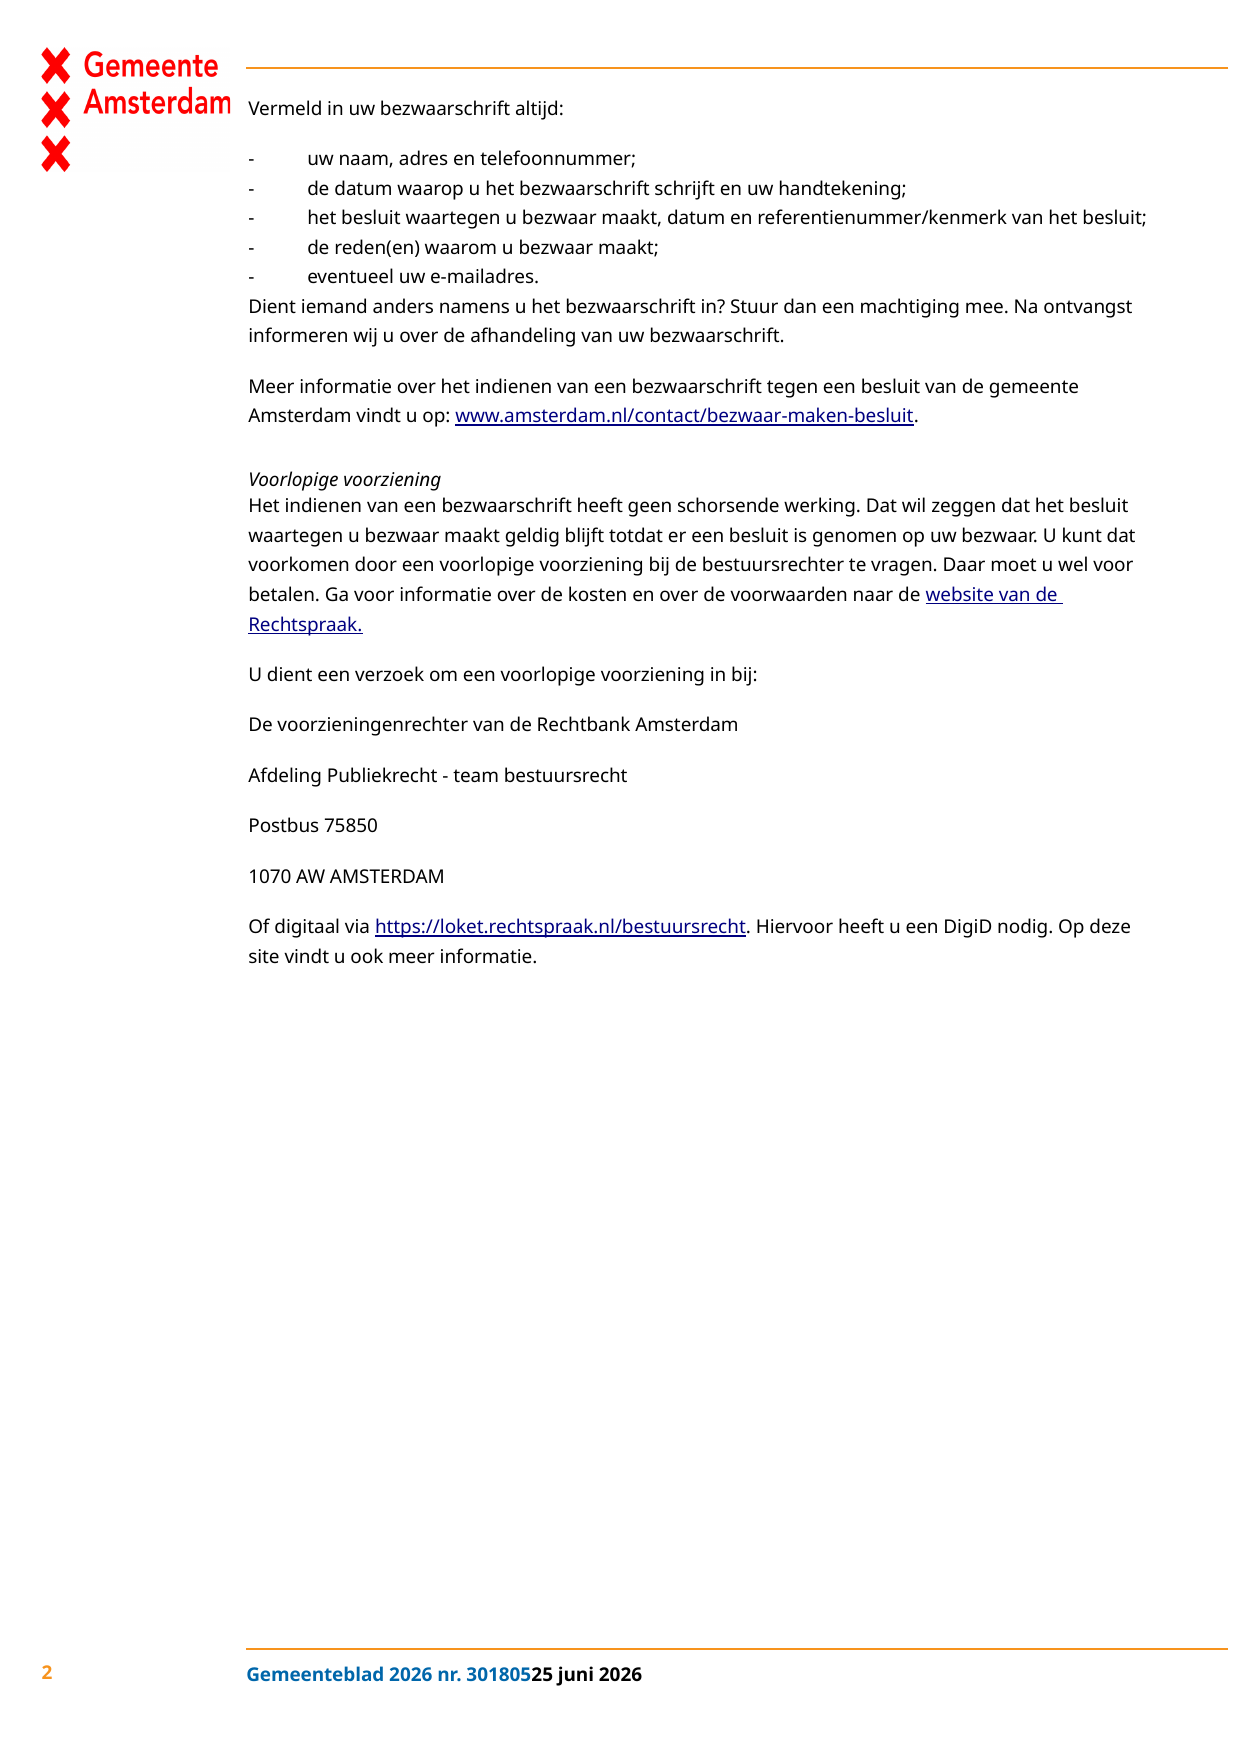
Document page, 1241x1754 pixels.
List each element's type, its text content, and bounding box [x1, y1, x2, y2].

text Voorlopige voorziening [248, 467, 1152, 492]
text Of digitaal via https://loket.rechtspraak.nl/bestuursrecht. Hiervoor heeft u een DigiD nodig. Op deze site vindt u ook meer informatie. [248, 913, 1152, 968]
text Het indienen van een bezwaarschrift heeft geen schorsende werking. Dat wil zeggen dat het besluit waartegen u bezwaar maakt geldig blijft totdat er een besluit is genomen op uw bezwaar. U kunt dat voorkomen door een voorlopige voorziening bij de bestuursrechter te vragen. Daar moet u wel voor betalen. Ga voor informatie over de kosten en over de voorwaarden naar de website van de Rechtspraak. [248, 492, 1152, 636]
list de datum waarop u het bezwaarschrift schrijft en uw handtekening; [248, 175, 1152, 201]
text 1070 AW AMSTERDAM [248, 863, 1152, 888]
list het besluit waartegen u bezwaar maakt, datum en referentienummer/kenmerk van het besluit; [248, 204, 1152, 230]
text Dient iemand anders namens u het bezwaarschrift in? Stuur dan een machtiging mee. Na ontvangst informeren wij u over de afhandeling van uw bezwaarschrift. [248, 293, 1152, 348]
list eventueel uw e-mailadres. [248, 263, 1152, 289]
list de reden(en) waarom u bezwaar maakt; [248, 234, 1152, 260]
text U dient een verzoek om een voorlopige voorziening in bij: [248, 661, 1152, 687]
text Meer informatie over het indienen van een bezwaarschrift tegen een besluit van de gemeente Amsterdam vindt u op: www.amsterdam.nl/contact/bezwaar-maken-besluit. [248, 373, 1152, 428]
text Postbus 75850 [248, 812, 1152, 838]
picture [41, 47, 231, 172]
text Afdeling Publiekrecht - team bestuursrecht [248, 762, 1152, 788]
text De voorzieningenrechter van de Rechtbank Amsterdam [248, 712, 1152, 737]
list uw naam, adres en telefoonnummer; [248, 145, 1152, 171]
text Vermeld in uw bezwaarschrift altijd: [248, 95, 1152, 121]
